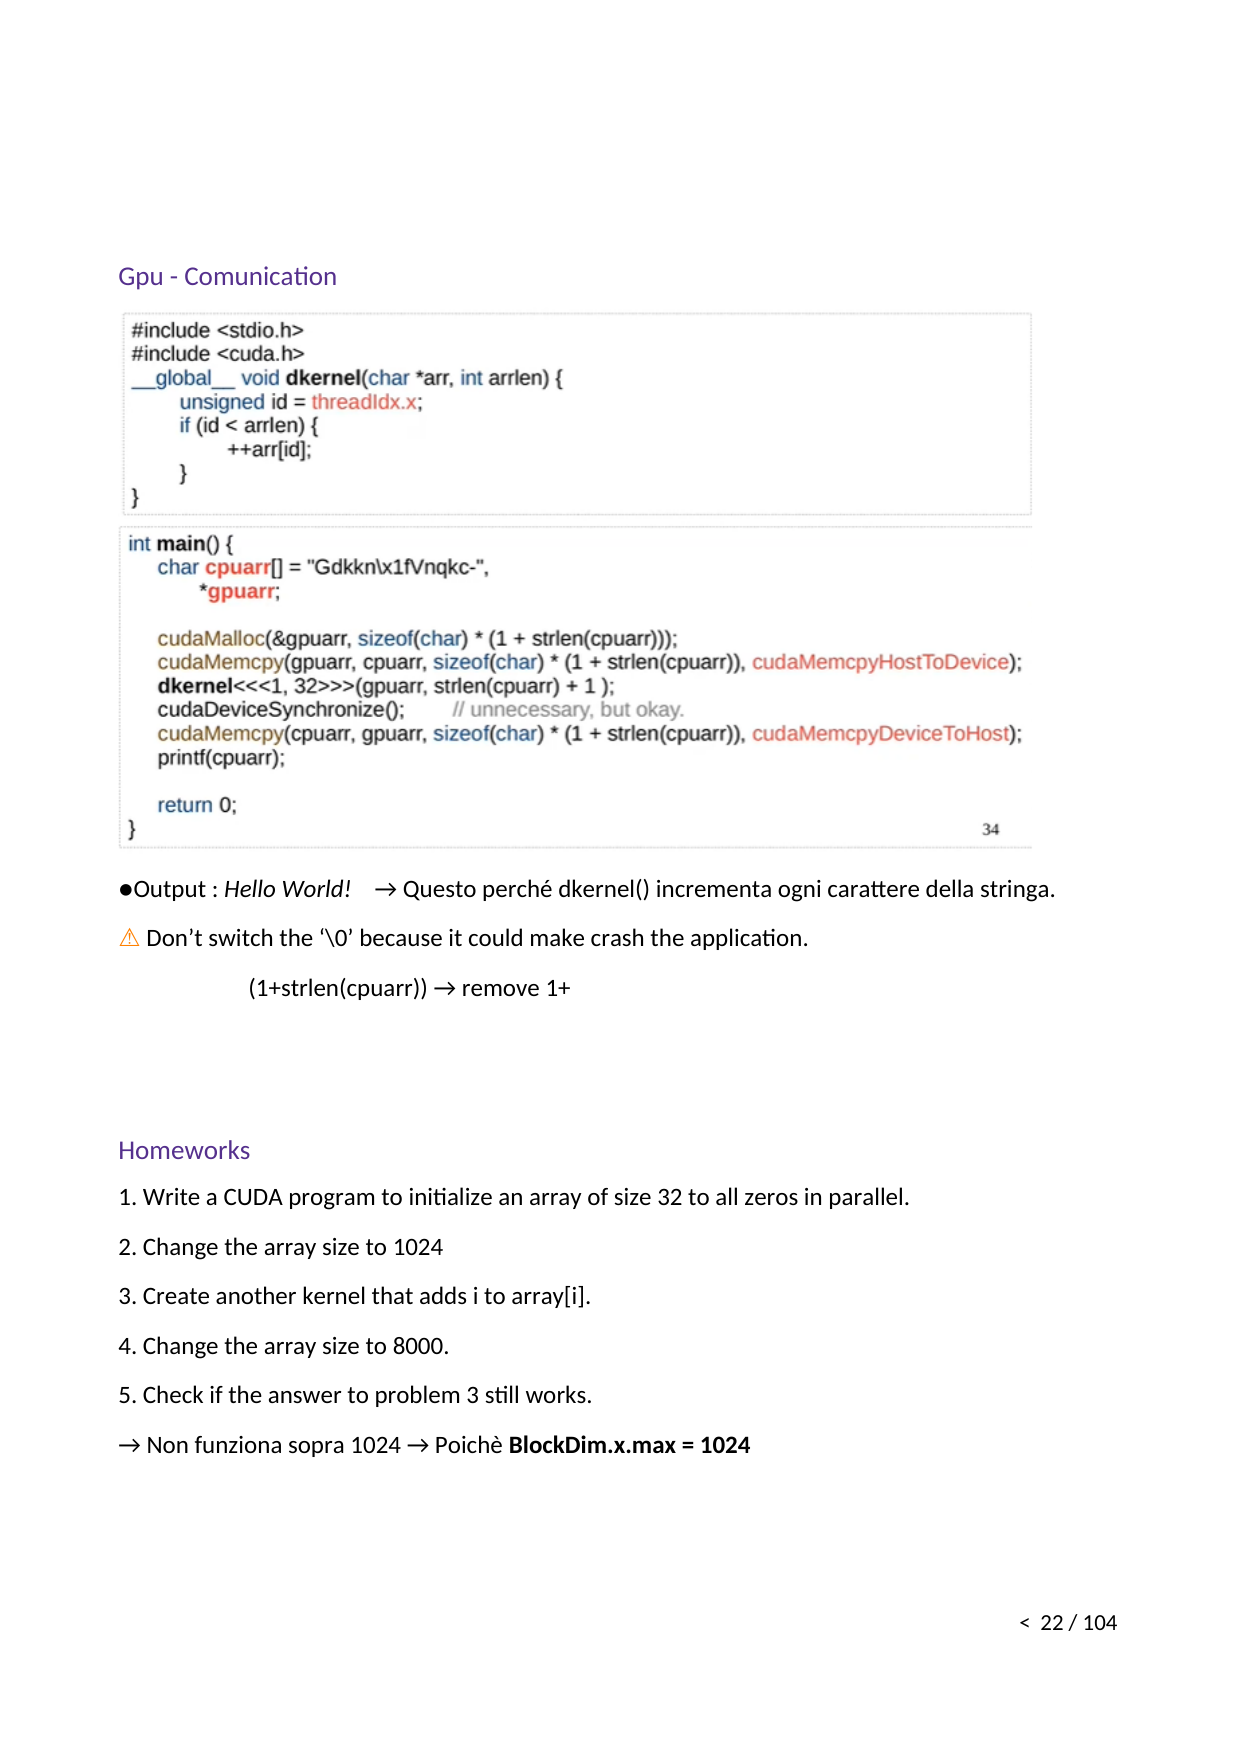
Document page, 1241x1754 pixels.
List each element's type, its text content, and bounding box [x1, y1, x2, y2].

subtitle Gpu - Comunication [118, 259, 1122, 292]
text 4. Change the array size to 8000. [118, 1330, 1122, 1360]
picture [118, 307, 1033, 854]
text (1+strlen(cpuarr)) → remove 1+ [118, 972, 1122, 1003]
text 3. Create another kernel that adds i to array[i]. [118, 1280, 1122, 1311]
text ●Output : Hello World! → Questo perché dkernel() incrementa ogni carattere della stringa. [118, 873, 1122, 903]
text 1. Write a CUDA program to initialize an array of size 32 to all zeros in parallel. [118, 1181, 1122, 1212]
subtitle Homeworks [118, 1133, 1122, 1166]
text ⚠ Don’t switch the ‘\0’ because it could make crash the application. [118, 922, 1122, 953]
text 2. Change the array size to 1024 [118, 1231, 1122, 1261]
text 5. Check if the answer to problem 3 still works. [118, 1379, 1122, 1410]
text → Non funziona sopra 1024 → Poichè BlockDim.x.max = 1024 [118, 1429, 1122, 1459]
